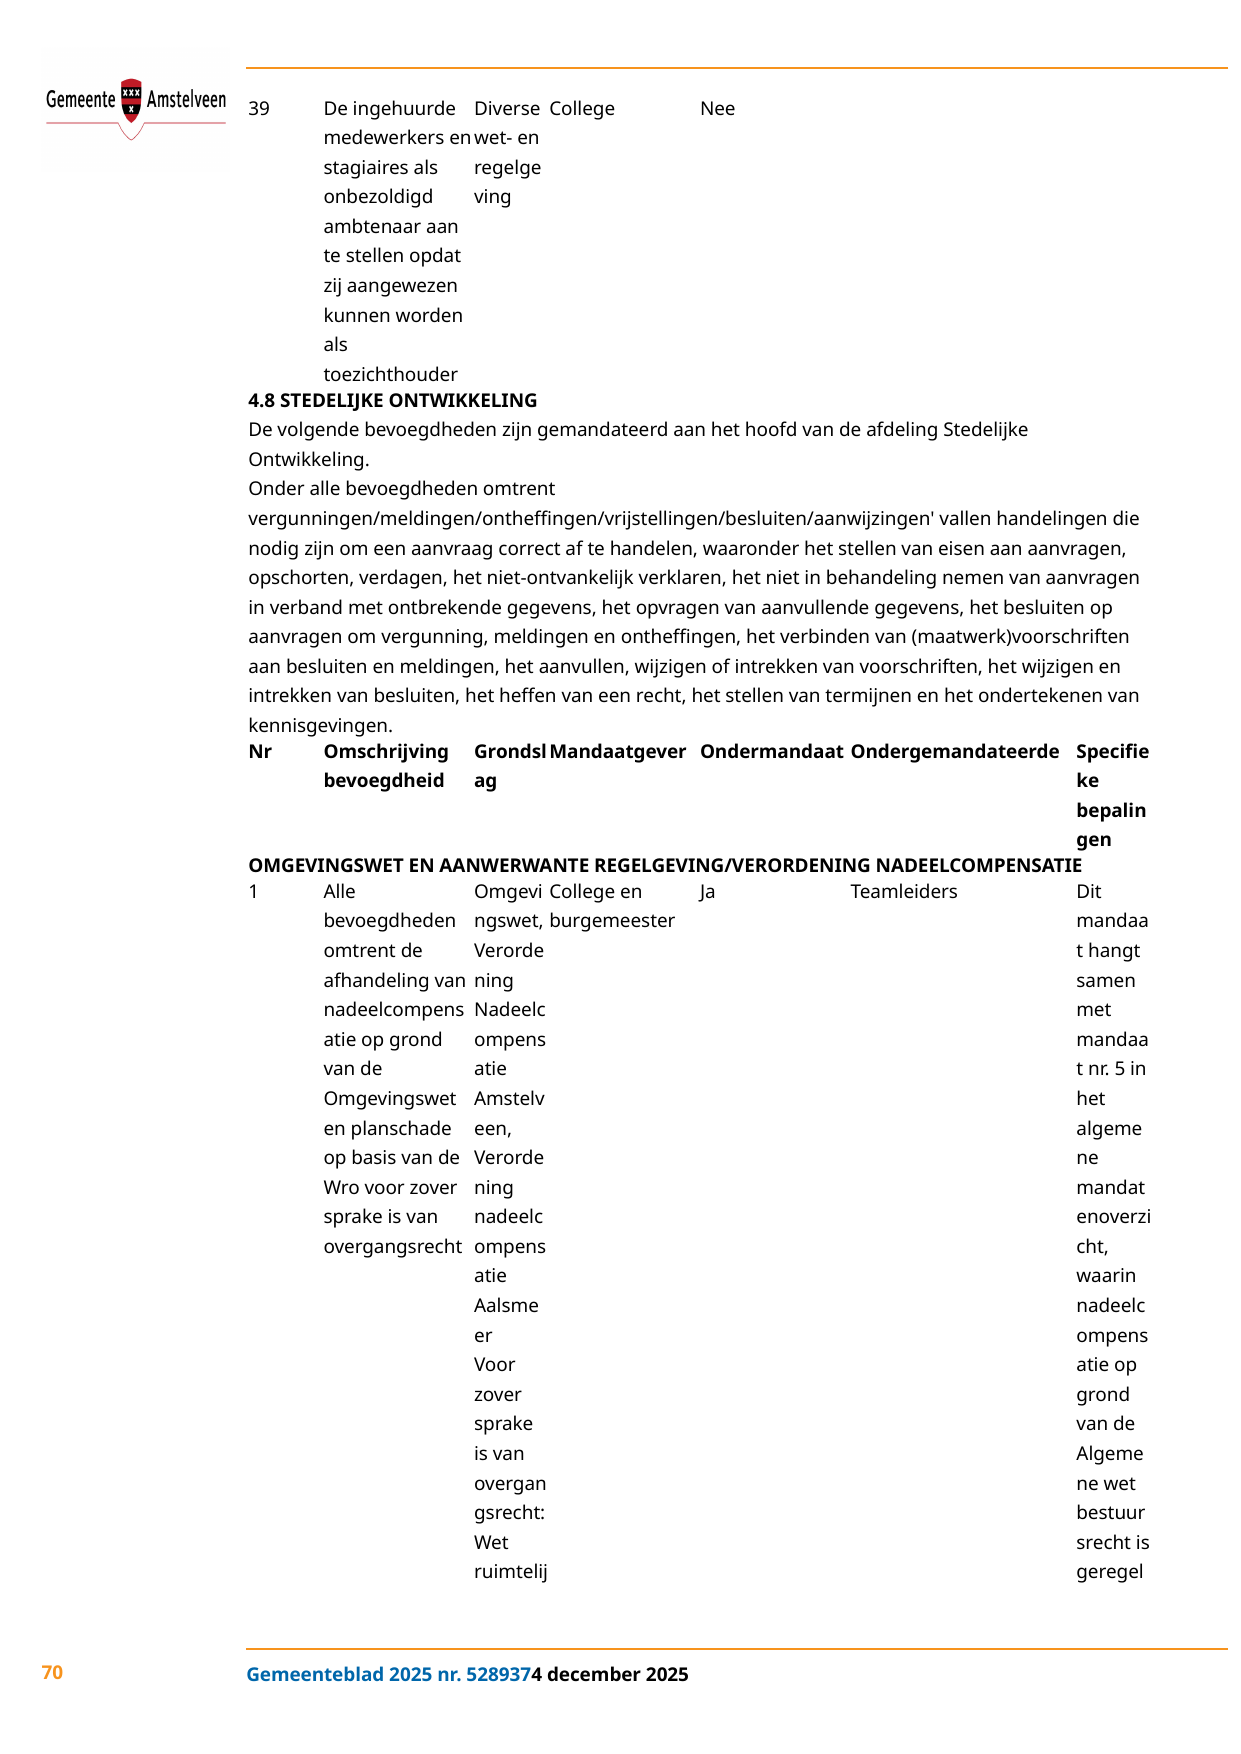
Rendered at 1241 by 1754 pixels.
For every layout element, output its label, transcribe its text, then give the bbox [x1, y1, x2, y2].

table_cell [850, 95, 1076, 387]
table_cell Ondergemandateerde [850, 738, 1076, 852]
table_cell Specifieke bepalingen [1076, 738, 1152, 852]
table_cell Diverse wet- en regelgeving [474, 95, 549, 387]
table_cell Mandaatgever [549, 738, 700, 852]
table_cell Omschrijving bevoegdheid [323, 738, 474, 852]
table_cell College [549, 95, 700, 387]
table_cell 39 [248, 95, 323, 387]
table_cell Nr [248, 738, 323, 852]
table_cell College en burgemeester [549, 878, 700, 1584]
table_cell Alle bevoegdheden omtrent de afhandeling van nadeelcompensatie op grond van de Omgevingswet en planschade op basis van de Wro voor zover sprake is van overgangsrecht [323, 878, 474, 1584]
table_cell 1 [248, 878, 323, 1584]
table_cell Dit mandaat hangt samen met mandaat nr. 5 in het algemene mandatenoverzicht, waarin nadeelcompensatie op grond van de Algemene wet bestuursrecht is geregel [1076, 878, 1152, 1584]
table_cell 4.8 STEDELIJKE ONTWIKKELING De volgende bevoegdheden zijn gemandateerd aan het hoofd van de afdeling Stedelijke Ontwikkeling. Onder alle bevoegdheden omtrent vergunningen/meldingen/ontheffingen/vrijstellingen/besluiten/aanwijzingen' vallen handelingen die nodig zijn om een aanvraag correct af te handelen, waaronder het stellen van eisen aan aanvragen, opschorten, verdagen, het niet-ontvankelijk verklaren, het niet in behandeling nemen van aanvragen in verband met ontbrekende gegevens, het opvragen van aanvullende gegevens, het besluiten op aanvragen om vergunning, meldingen en ontheffingen, het verbinden van (maatwerk)voorschriften aan besluiten en meldingen, het aanvullen, wijzigen of intrekken van voorschriften, het wijzigen en intrekken van besluiten, het heffen van een recht, het stellen van termijnen en het ondertekenen van kennisgevingen. [248, 387, 1152, 738]
table_cell De ingehuurde medewerkers en stagiaires als onbezoldigd ambtenaar aan te stellen opdat zij aangewezen kunnen worden als toezichthouder [323, 95, 474, 387]
table_cell [1076, 95, 1152, 387]
table_cell Nee [700, 95, 850, 387]
table_cell Omgevingswet, Verordening Nadeelcompensatie Amstelveen, Verordening nadeelcompensatie Aalsmeer Voor zover sprake is van overgangsrecht: Wet ruimtelij [474, 878, 549, 1584]
table_cell Teamleiders [850, 878, 1076, 1584]
table_cell Ja [700, 878, 850, 1584]
table_cell Ondermandaat [700, 738, 850, 852]
table_cell OMGEVINGSWET EN AANWERWANTE REGELGEVING/VERORDENING NADEELCOMPENSATIE [248, 853, 1152, 878]
picture [41, 47, 231, 172]
table_cell Grondslag [474, 738, 549, 852]
